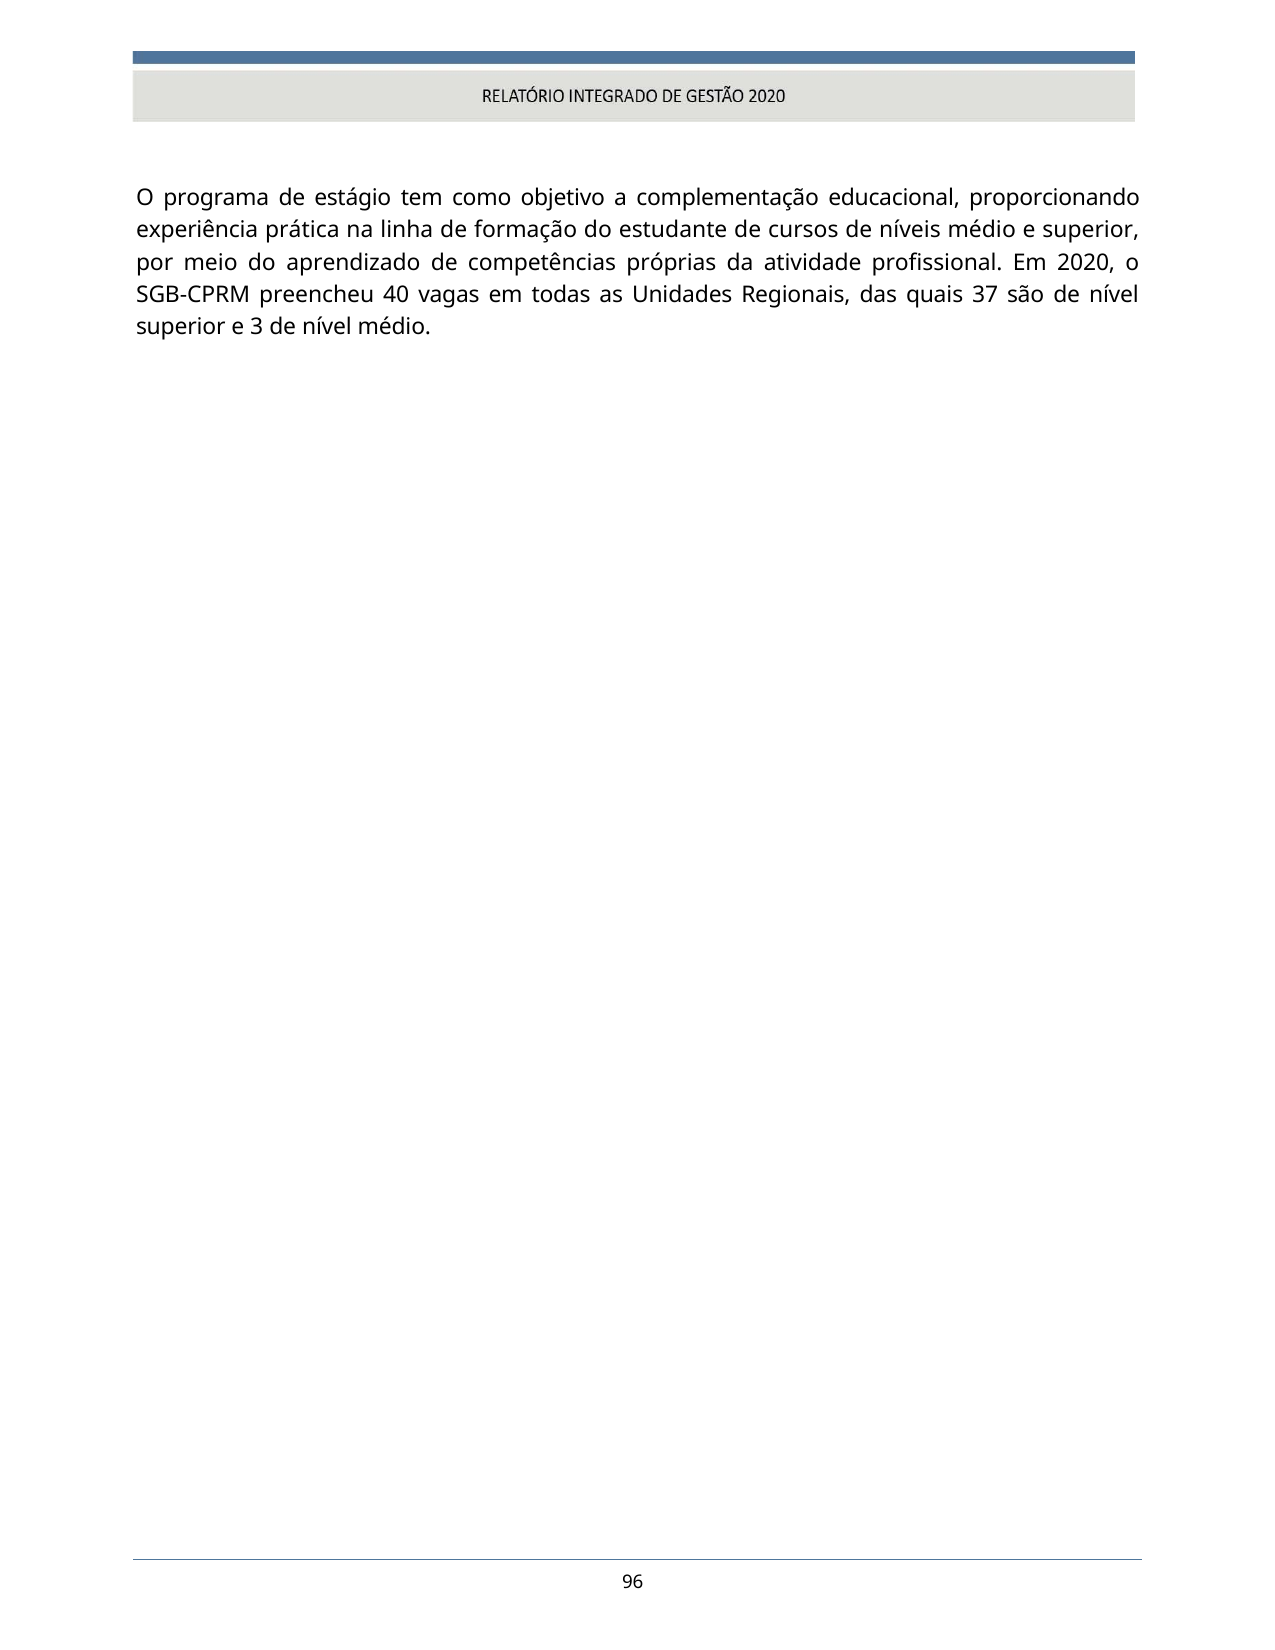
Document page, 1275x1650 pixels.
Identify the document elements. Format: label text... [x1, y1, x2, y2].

text O programa de estágio tem como objetivo a complementação educacional, proporcionando experiência prática na linha de formação do estudante de cursos de níveis médio e superior, por meio do aprendizado de competências próprias da atividade profissional. Em 2020, o SGB-CPRM preencheu 40 vagas em todas as Unidades Regionais, das quais 37 são de nível superior e 3 de nível médio. [136, 181, 1140, 341]
